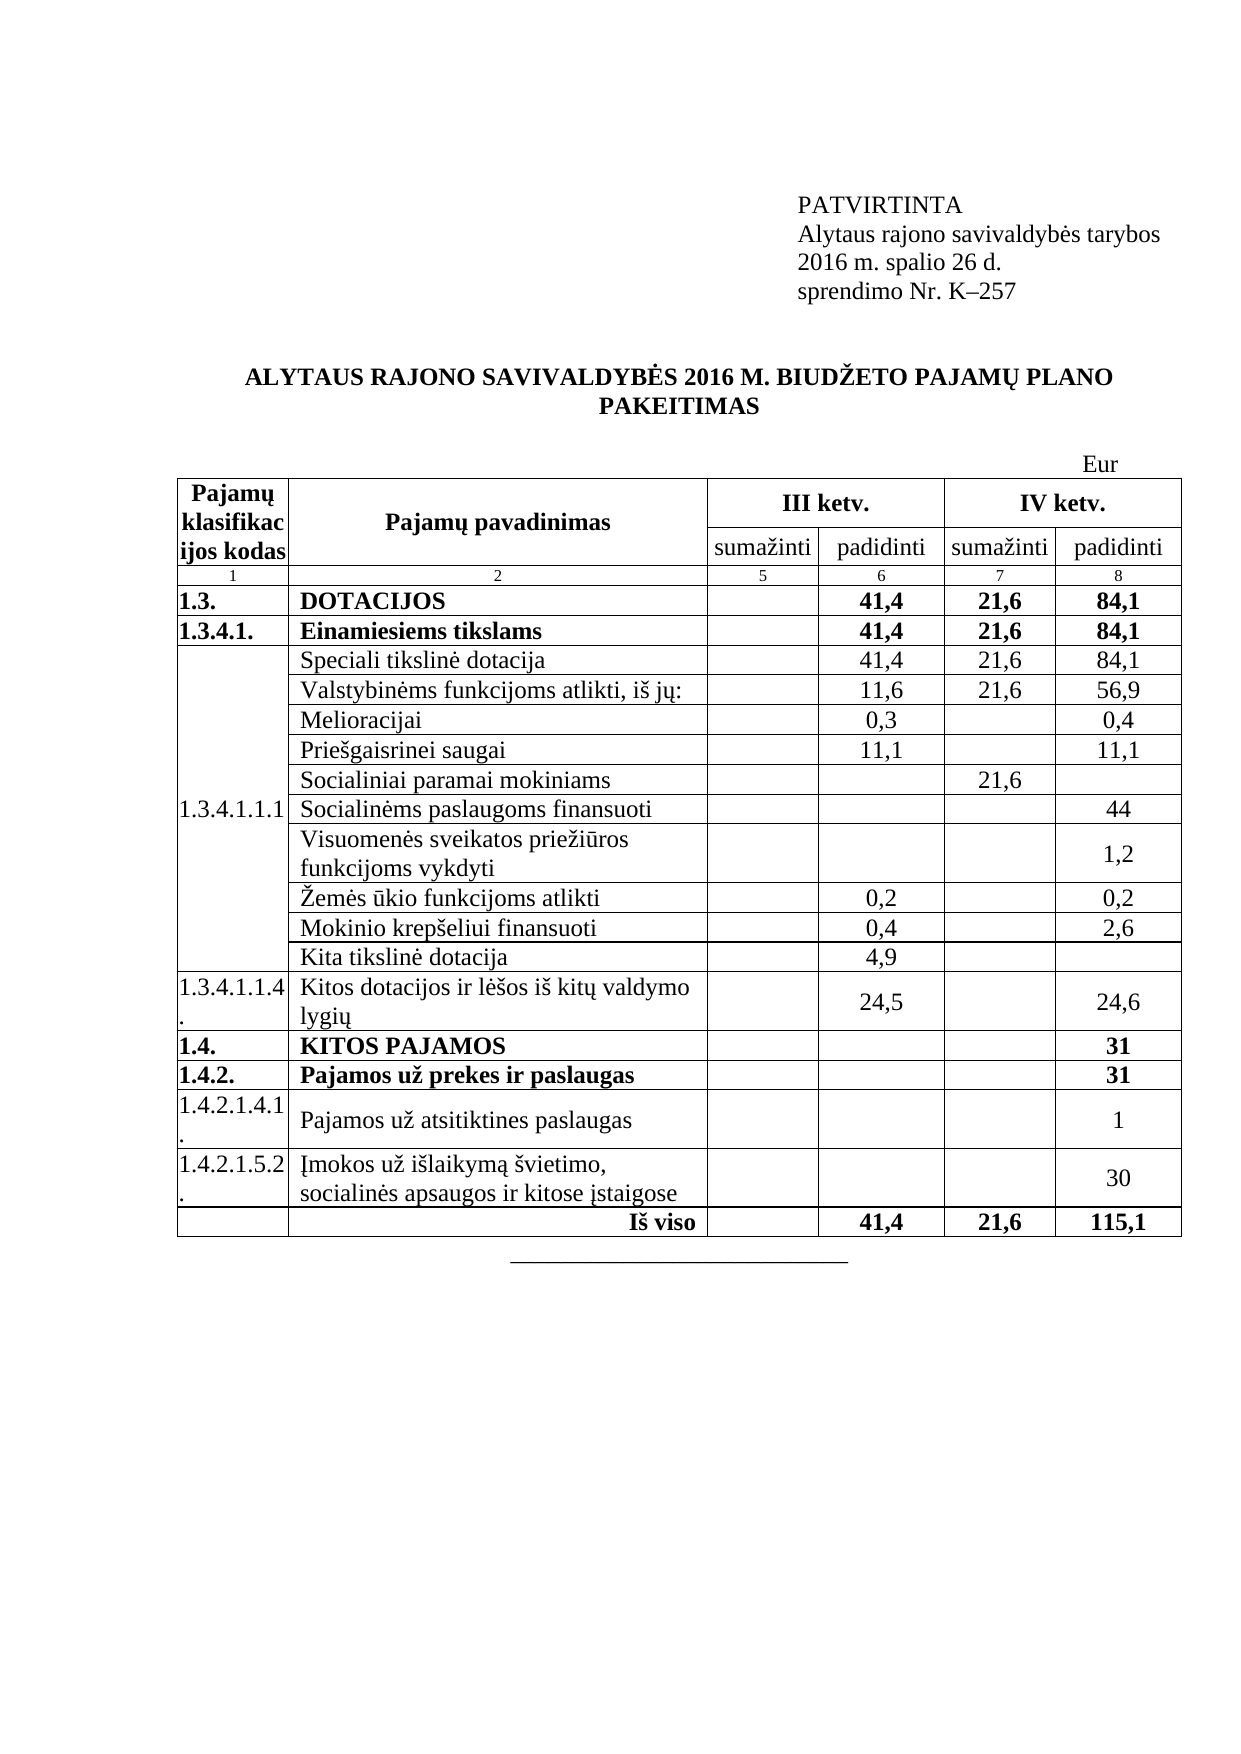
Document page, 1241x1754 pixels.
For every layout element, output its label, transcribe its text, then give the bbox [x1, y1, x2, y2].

table_cell [945, 1149, 1055, 1206]
table_cell 84,1 [1056, 586, 1181, 615]
table_cell [945, 705, 1055, 734]
table_cell Mokinio krepšeliui finansuoti [289, 913, 707, 941]
table_cell Einamiesiems tikslams [289, 616, 707, 644]
table_cell padidinti [1056, 528, 1181, 565]
table_cell 31 [1056, 1061, 1181, 1089]
table_cell padidinti [819, 528, 944, 565]
table_cell [708, 972, 818, 1030]
table_cell 1.3. [178, 586, 288, 615]
table_cell 84,1 [1056, 616, 1181, 644]
table_header IV ketv. [945, 479, 1181, 527]
table_cell Kita tikslinė dotacija [289, 943, 707, 971]
table_header III ketv. [708, 479, 944, 527]
table_cell [708, 883, 818, 912]
table_cell [819, 1061, 944, 1089]
table_cell [945, 883, 1055, 912]
table_cell [708, 765, 818, 793]
table_cell [708, 795, 818, 823]
table_cell 7 [945, 566, 1055, 585]
table_cell [945, 735, 1055, 764]
table_cell [945, 972, 1055, 1030]
table_cell 11,6 [819, 675, 944, 704]
table_cell 21,6 [945, 616, 1055, 644]
table_cell 24,5 [819, 972, 944, 1030]
table_cell Socialiniai paramai mokiniams [289, 765, 707, 793]
table_cell [945, 1031, 1055, 1059]
table_cell [945, 795, 1055, 823]
table_cell [819, 824, 944, 882]
table_cell [708, 735, 818, 764]
table_cell 41,4 [819, 586, 944, 615]
table_cell 2,6 [1056, 913, 1181, 941]
table_cell 1.4. [178, 1031, 288, 1059]
table_cell Visuomenės sveikatos priežiūros funkcijoms vykdyti [289, 824, 707, 882]
table_cell [708, 1061, 818, 1089]
table_cell [945, 913, 1055, 941]
table_cell [708, 943, 818, 971]
table_cell [945, 943, 1055, 971]
table_cell [819, 1090, 944, 1148]
table_cell 21,6 [945, 675, 1055, 704]
table_cell [819, 1149, 944, 1206]
text ALYTAUS RAJONO SAVIVALDYBĖS 2016 M. BIUDŽETO PAJAMŲ PLANO PAKEITIMAS [177, 362, 1181, 420]
table_cell 44 [1056, 795, 1181, 823]
table_cell Kitos dotacijos ir lėšos iš kitų valdymo lygių [289, 972, 707, 1030]
table_cell [1056, 765, 1181, 793]
table_cell 8 [1056, 566, 1181, 585]
table_cell 1.4.2.1.4.1. [178, 1090, 288, 1148]
table_cell Pajamos už atsitiktines paslaugas [289, 1090, 707, 1148]
text PATVIRTINTA [662, 190, 1181, 219]
table_cell sumažinti [945, 528, 1055, 565]
table_cell [708, 824, 818, 882]
table_cell [708, 1090, 818, 1148]
table_cell Priešgaisrinei saugai [289, 735, 707, 764]
table_cell [819, 795, 944, 823]
text 2016 m. spalio 26 d. [177, 247, 1181, 276]
table_cell 21,6 [945, 1208, 1055, 1236]
table_cell 1.3.4.1. [178, 616, 288, 644]
table_cell 0,2 [1056, 883, 1181, 912]
table_cell 84,1 [1056, 646, 1181, 674]
table_cell KITOS PAJAMOS [289, 1031, 707, 1059]
table_cell 1.3.4.1.1.4. [178, 972, 288, 1030]
table_cell 21,6 [945, 765, 1055, 793]
table_cell Iš viso [289, 1208, 707, 1236]
table_cell 115,1 [1056, 1208, 1181, 1236]
table_cell 21,6 [945, 586, 1055, 615]
table_cell 6 [819, 566, 944, 585]
table_cell [819, 765, 944, 793]
table_cell 11,1 [1056, 735, 1181, 764]
text Eur [1019, 449, 1181, 477]
table_cell [708, 586, 818, 615]
table_cell 24,6 [1056, 972, 1181, 1030]
table_cell [1056, 943, 1181, 971]
table_cell Valstybinėms funkcijoms atlikti, iš jų: [289, 675, 707, 704]
table_header Pajamų klasifikacijos kodas [178, 479, 288, 565]
table_cell 5 [708, 566, 818, 585]
table_cell [708, 1031, 818, 1059]
table_cell 1 [1056, 1090, 1181, 1148]
table_cell 1.4.2. [178, 1061, 288, 1089]
table_cell 1.3.4.1.1.1 [178, 646, 288, 971]
table_cell 2 [289, 566, 707, 585]
table_cell 1 [178, 566, 288, 585]
table_cell [945, 1061, 1055, 1089]
table_cell 0,3 [819, 705, 944, 734]
table_cell sumažinti [708, 528, 818, 565]
table_cell 0,2 [819, 883, 944, 912]
table_cell Žemės ūkio funkcijoms atlikti [289, 883, 707, 912]
table_cell 41,4 [819, 616, 944, 644]
table_cell 56,9 [1056, 675, 1181, 704]
table_cell 41,4 [819, 1208, 944, 1236]
table_cell [708, 675, 818, 704]
text ___________________________ [177, 1237, 1181, 1266]
table_cell 1,2 [1056, 824, 1181, 882]
table_cell Speciali tikslinė dotacija [289, 646, 707, 674]
table_cell 4,9 [819, 943, 944, 971]
table_header Pajamų pavadinimas [289, 479, 707, 565]
table_cell DOTACIJOS [289, 586, 707, 615]
table_cell 30 [1056, 1149, 1181, 1206]
table_cell [819, 1031, 944, 1059]
table_cell [708, 705, 818, 734]
table_cell [945, 824, 1055, 882]
table_cell [708, 913, 818, 941]
table_cell 11,1 [819, 735, 944, 764]
table_cell Įmokos už išlaikymą švietimo, socialinės apsaugos ir kitose įstaigose [289, 1149, 707, 1206]
table_cell [708, 1149, 818, 1206]
table_cell 1.4.2.1.5.2. [178, 1149, 288, 1206]
table_cell [708, 646, 818, 674]
table_cell Melioracijai [289, 705, 707, 734]
table_cell 21,6 [945, 646, 1055, 674]
table_cell 41,4 [819, 646, 944, 674]
table_cell [178, 1208, 288, 1236]
table_cell Pajamos už prekes ir paslaugas [289, 1061, 707, 1089]
table_cell Socialinėms paslaugoms finansuoti [289, 795, 707, 823]
table_cell [945, 1090, 1055, 1148]
table_cell [708, 1208, 818, 1236]
text sprendimo Nr. K–257 [177, 276, 1181, 305]
table_cell 31 [1056, 1031, 1181, 1059]
text Alytaus rajono savivaldybės tarybos [177, 219, 1181, 247]
table_cell 0,4 [1056, 705, 1181, 734]
table_cell [708, 616, 818, 644]
table_cell 0,4 [819, 913, 944, 941]
